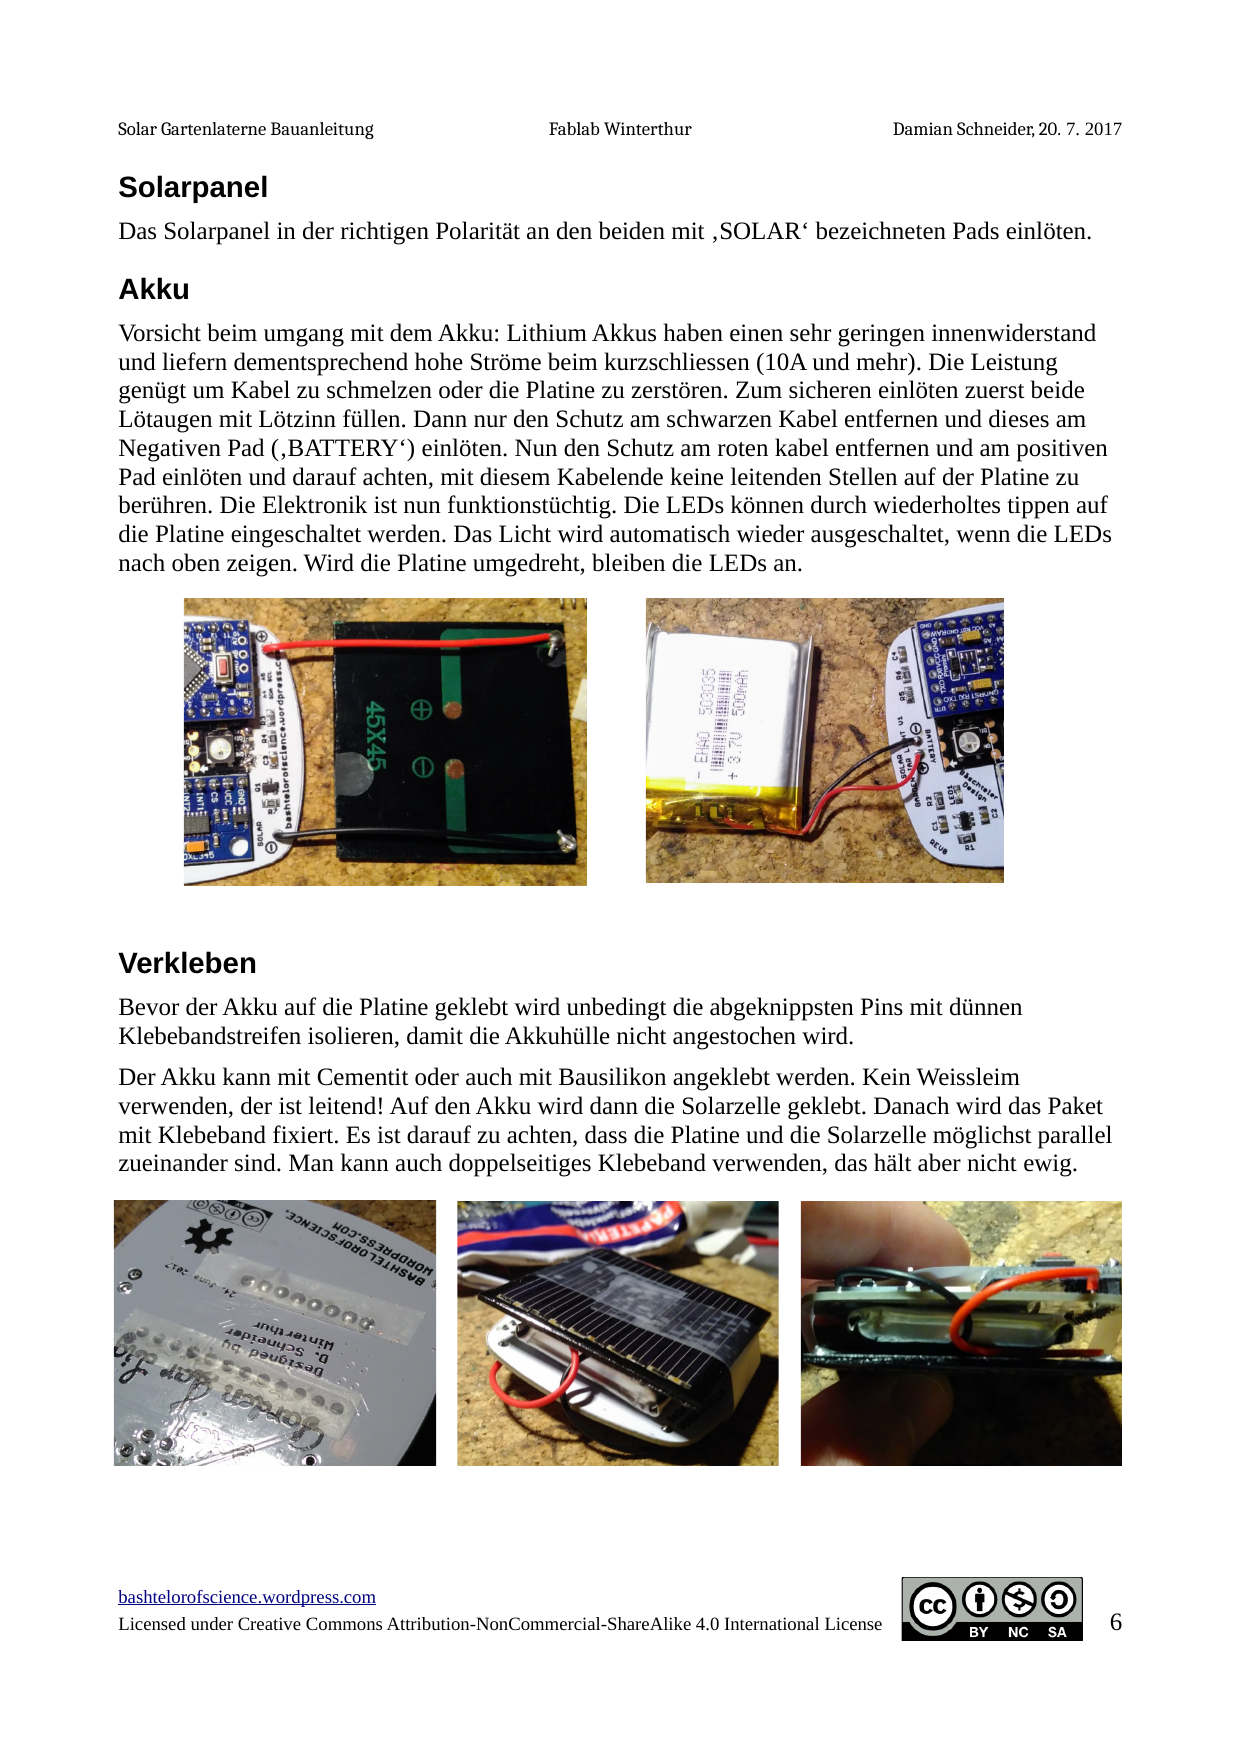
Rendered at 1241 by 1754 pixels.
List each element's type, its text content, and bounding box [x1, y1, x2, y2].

picture [183, 598, 587, 886]
picture [457, 1201, 779, 1466]
subtitle Solarpanel [118, 170, 1122, 203]
subtitle Verkleben [118, 946, 1122, 980]
picture [113, 1200, 437, 1466]
picture [901, 1577, 1083, 1641]
picture [800, 1201, 1122, 1466]
text Bevor der Akku auf die Platine geklebt wird unbedingt die abgeknippsten Pins mit dünnen Klebebandstreifen isolieren, damit die Akkuhülle nicht angestochen wird. [118, 992, 1122, 1050]
text Das Solarpanel in der richtigen Polarität an den beiden mit ‚SOLAR‘ bezeichneten Pads einlöten. [118, 216, 1122, 245]
picture [645, 598, 1004, 883]
subtitle Akku [118, 272, 1122, 306]
text Vorsicht beim umgang mit dem Akku: Lithium Akkus haben einen sehr geringen innenwiderstand und liefern dementsprechend hohe Ströme beim kurzschliessen (10A und mehr). Die Leistung genügt um Kabel zu schmelzen oder die Platine zu zerstören. Zum sicheren einlöten zuerst beide Lötaugen mit Lötzinn füllen. Dann nur den Schutz am schwarzen Kabel entfernen und dieses am Negativen Pad (‚BATTERY‘) einlöten. Nun den Schutz am roten kabel entfernen und am positiven Pad einlöten und darauf achten, mit diesem Kabelende keine leitenden Stellen auf der Platine zu berühren. Die Elektronik ist nun funktionstüchtig. Die LEDs können durch wiederholtes tippen auf die Platine eingeschaltet werden. Das Licht wird automatisch wieder ausgeschaltet, wenn die LEDs nach oben zeigen. Wird die Platine umgedreht, bleiben die LEDs an. [118, 318, 1122, 577]
text Der Akku kann mit Cementit oder auch mit Bausilikon angeklebt werden. Kein Weissleim verwenden, der ist leitend! Auf den Akku wird dann die Solarzelle geklebt. Danach wird das Paket mit Klebeband fixiert. Es ist darauf zu achten, dass die Platine und die Solarzelle möglichst parallel zueinander sind. Man kann auch doppelseitiges Klebeband verwenden, das hält aber nicht ewig. [118, 1062, 1122, 1177]
